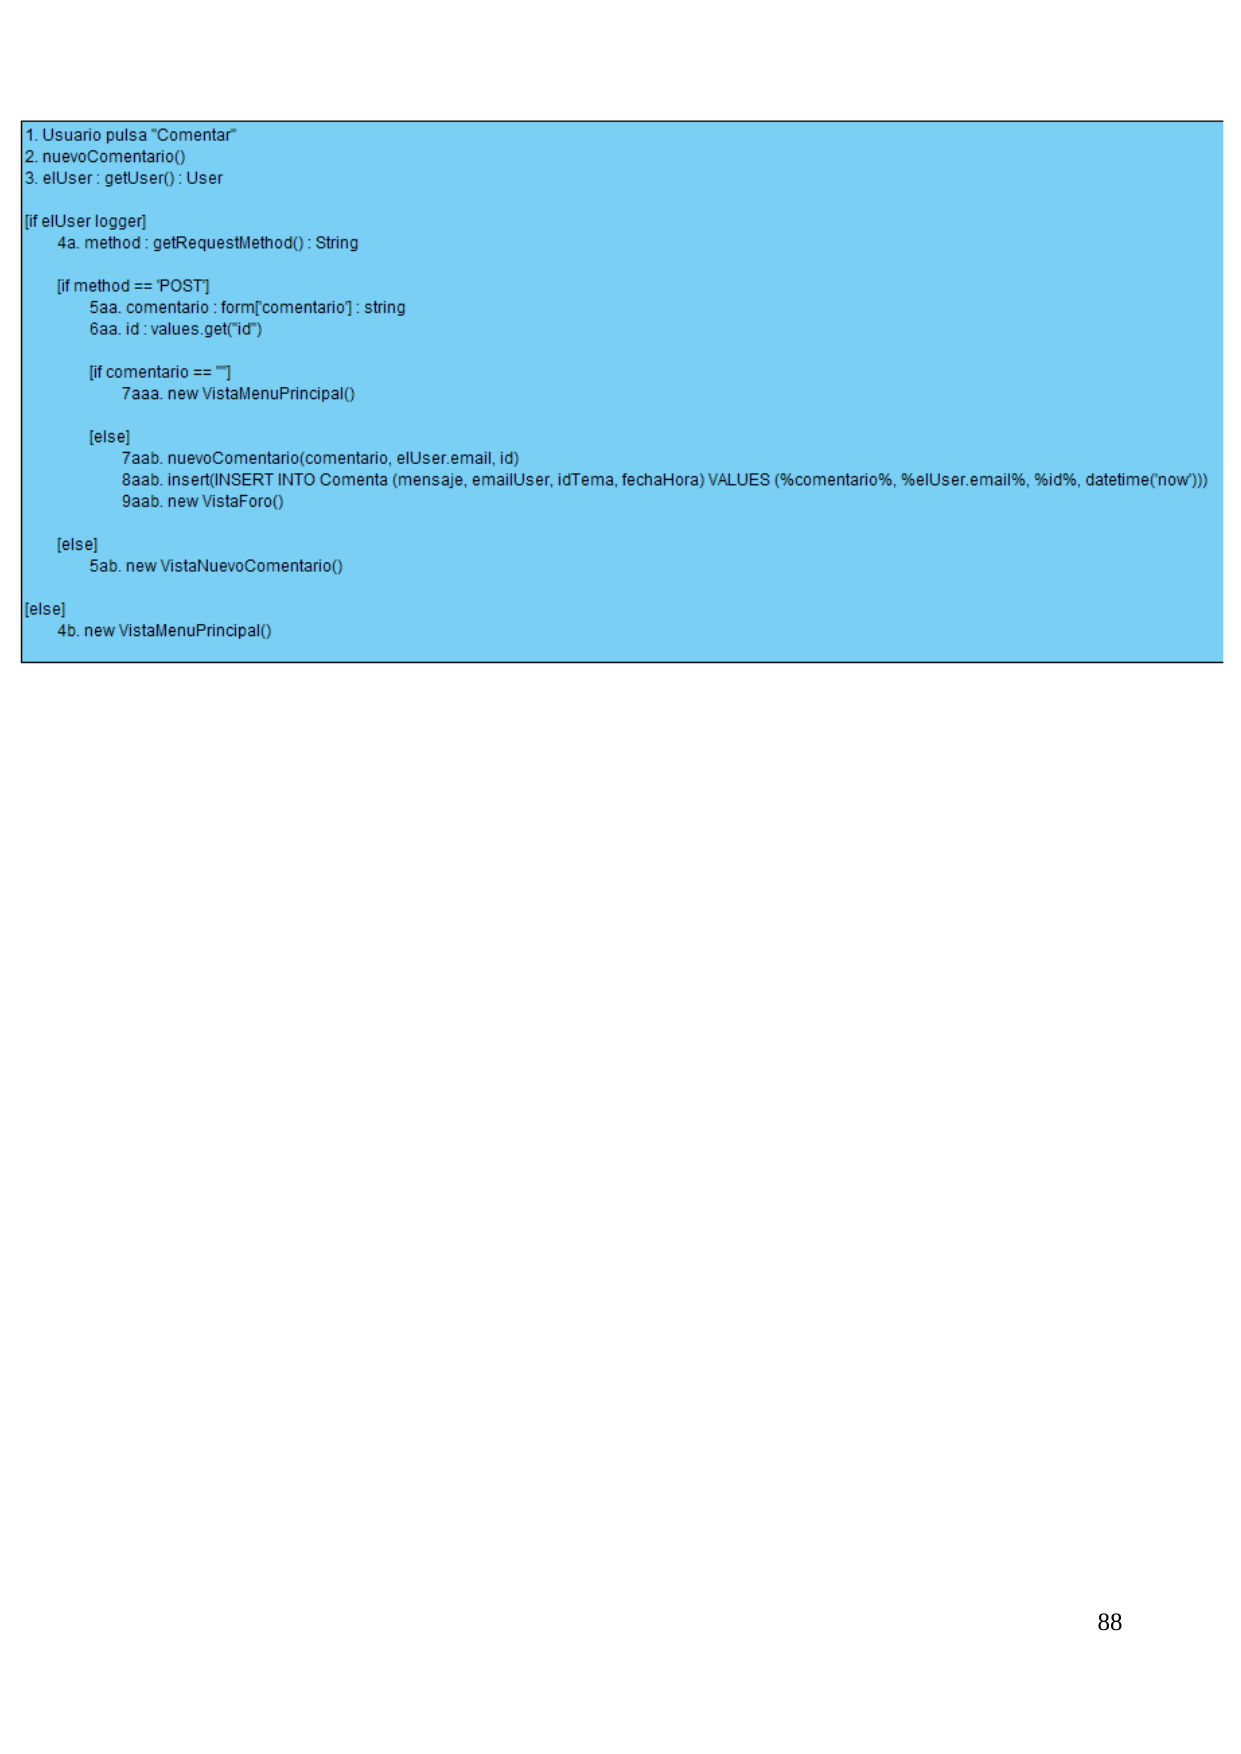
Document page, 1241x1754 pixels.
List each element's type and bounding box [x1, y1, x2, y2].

picture [17, 118, 1224, 666]
